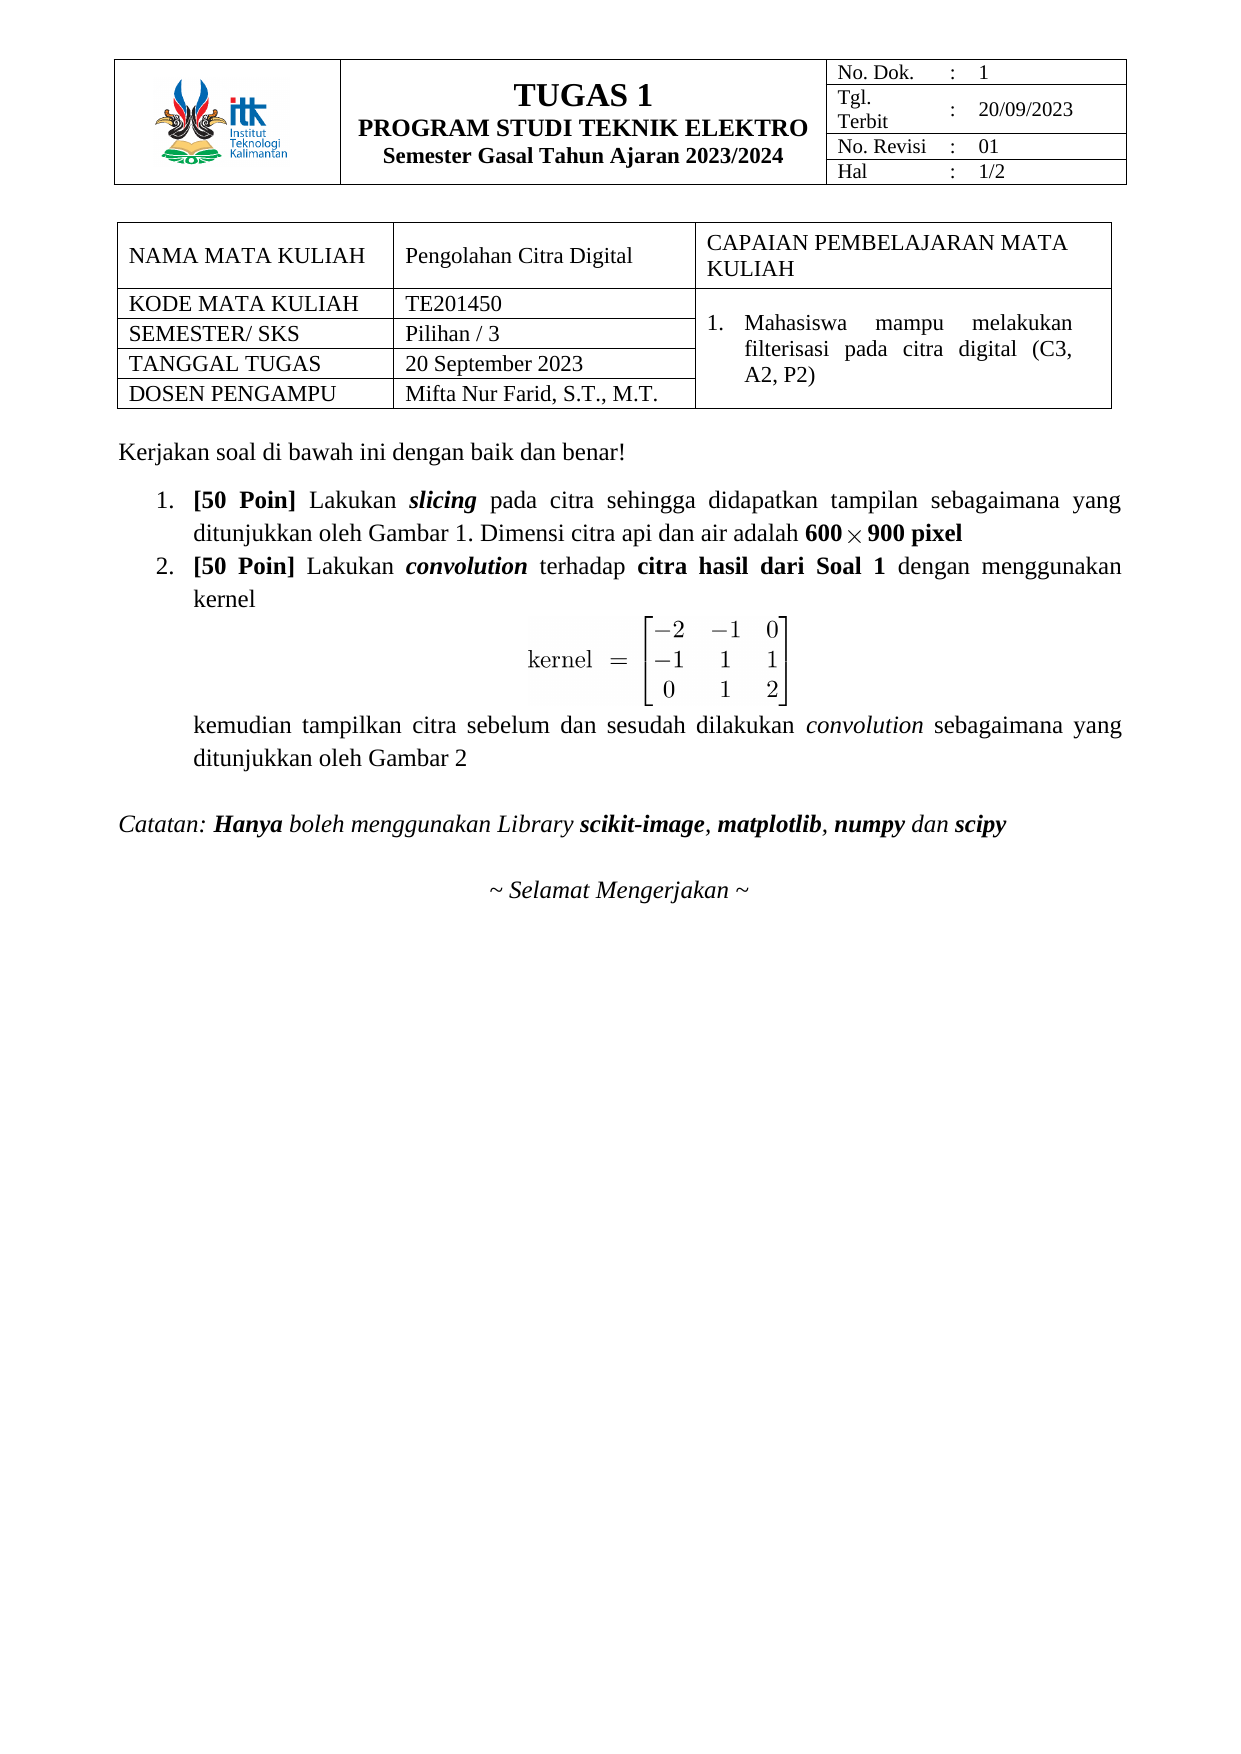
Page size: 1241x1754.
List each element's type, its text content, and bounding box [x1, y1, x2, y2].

list [50 Poin] Lakukan convolution terhadap citra hasil dari Soal 1 dengan menggunakan kernel [156, 551, 1122, 613]
text Kerjakan soal di bawah ini dengan baik dan benar! [118, 437, 1122, 466]
table_header NAMA MATA KULIAH [118, 223, 393, 288]
table_cell TE201450 [394, 289, 695, 318]
text ~ Selamat Mengerjakan ~ [118, 876, 1122, 904]
table_cell KODE MATA KULIAH [118, 289, 393, 318]
picture [528, 616, 787, 706]
picture [152, 77, 290, 167]
table_header Pengolahan Citra Digital [394, 223, 695, 288]
table_cell 20 September 2023 [394, 349, 695, 378]
list kemudian tampilkan citra sebelum dan sesudah dilakukan convolution sebagaimana yang ditunjukkan oleh Gambar 2 [156, 710, 1122, 772]
table_cell DOSEN PENGAMPU [118, 379, 393, 408]
text Catatan: Hanya boleh menggunakan Library scikit-image, matplotlib, numpy dan scipy [118, 809, 1122, 838]
table_cell Mifta Nur Farid, S.T., M.T. [394, 379, 695, 408]
list [50 Poin] Lakukan slicing pada citra sehingga didapatkan tampilan sebagaimana yang ditunjukkan oleh Gambar 1. Dimensi citra api dan air adalah 600 900 pixel [156, 485, 1122, 547]
table_header CAPAIAN PEMBELAJARAN MATA KULIAH [696, 223, 1111, 288]
table_cell SEMESTER/ SKS [118, 319, 393, 348]
table_cell TANGGAL TUGAS [118, 349, 393, 378]
table_cell Mahasiswa mampu melakukan filterisasi pada citra digital (C3, A2, P2) [696, 289, 1111, 408]
picture [848, 530, 861, 543]
table_cell Pilihan / 3 [394, 319, 695, 348]
